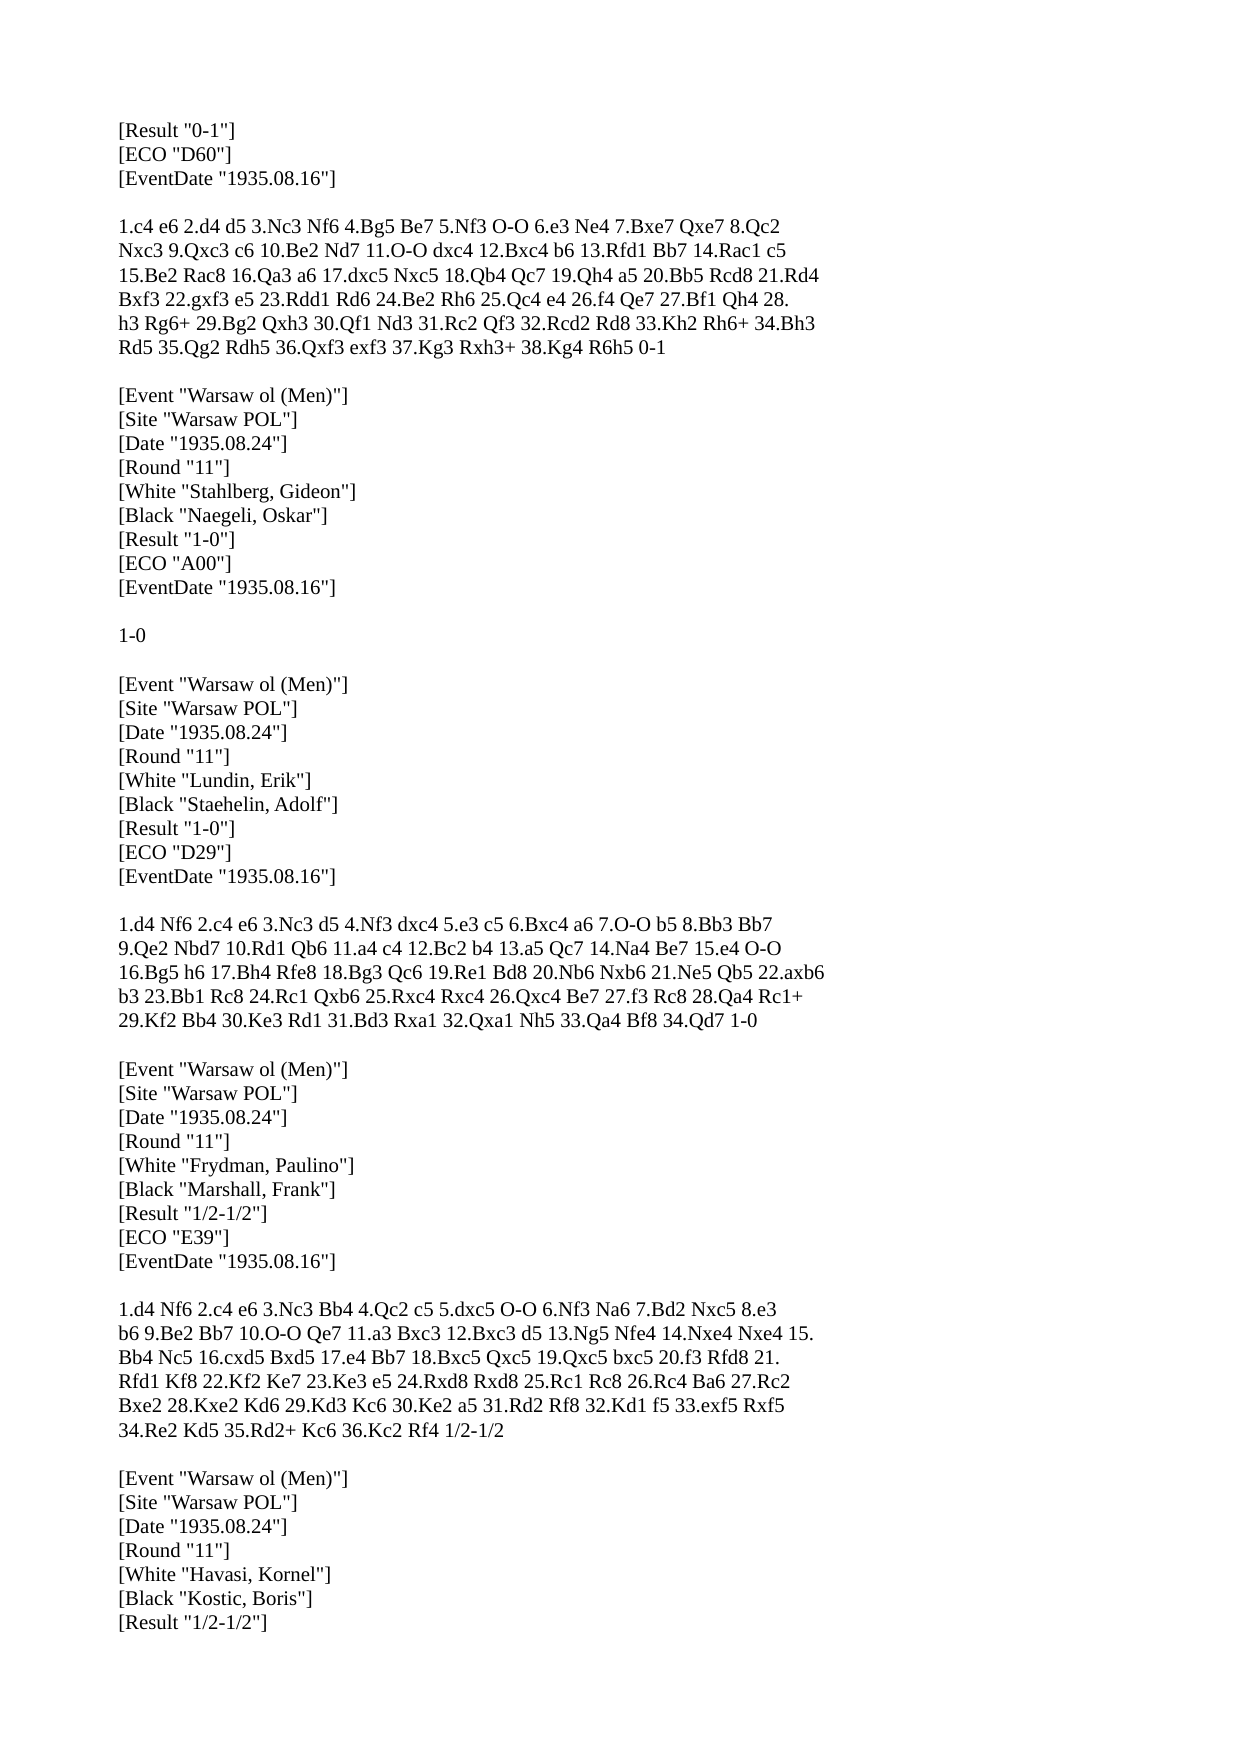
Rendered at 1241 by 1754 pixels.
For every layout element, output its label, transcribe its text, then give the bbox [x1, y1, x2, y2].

text [EventDate "1935.08.16"] [118, 166, 1122, 190]
text [Site "Warsaw POL"] [118, 1490, 1122, 1514]
text Bb4 Nc5 16.cxd5 Bxd5 17.e4 Bb7 18.Bxc5 Qxc5 19.Qxc5 bxc5 20.f3 Rfd8 21. [118, 1345, 1122, 1369]
text [Date "1935.08.24"] [118, 431, 1122, 455]
text [ECO "E39"] [118, 1225, 1122, 1249]
text 1.d4 Nf6 2.c4 e6 3.Nc3 d5 4.Nf3 dxc4 5.e3 c5 6.Bxc4 a6 7.O-O b5 8.Bb3 Bb7 [118, 912, 1122, 936]
text [ECO "D29"] [118, 840, 1122, 864]
text [Black "Kostic, Boris"] [118, 1586, 1122, 1610]
text [Date "1935.08.24"] [118, 1514, 1122, 1538]
text 29.Kf2 Bb4 30.Ke3 Rd1 31.Bd3 Rxa1 32.Qxa1 Nh5 33.Qa4 Bf8 34.Qd7 1-0 [118, 1008, 1122, 1032]
text Nxc3 9.Qxc3 c6 10.Be2 Nd7 11.O-O dxc4 12.Bxc4 b6 13.Rfd1 Bb7 14.Rac1 c5 [118, 238, 1122, 262]
text [White "Stahlberg, Gideon"] [118, 479, 1122, 503]
text [White "Frydman, Paulino"] [118, 1153, 1122, 1177]
text Bxf3 22.gxf3 e5 23.Rdd1 Rd6 24.Be2 Rh6 25.Qc4 e4 26.f4 Qe7 27.Bf1 Qh4 28. [118, 287, 1122, 311]
text [Event "Warsaw ol (Men)"] [118, 672, 1122, 696]
text [ECO "A00"] [118, 551, 1122, 575]
text [Result "1/2-1/2"] [118, 1610, 1122, 1634]
text Bxe2 28.Kxe2 Kd6 29.Kd3 Kc6 30.Ke2 a5 31.Rd2 Rf8 32.Kd1 f5 33.exf5 Rxf5 [118, 1393, 1122, 1417]
text [Result "0-1"] [118, 118, 1122, 142]
text h3 Rg6+ 29.Bg2 Qxh3 30.Qf1 Nd3 31.Rc2 Qf3 32.Rcd2 Rd8 33.Kh2 Rh6+ 34.Bh3 [118, 311, 1122, 335]
text 9.Qe2 Nbd7 10.Rd1 Qb6 11.a4 c4 12.Bc2 b4 13.a5 Qc7 14.Na4 Be7 15.e4 O-O [118, 936, 1122, 960]
text [Site "Warsaw POL"] [118, 1081, 1122, 1105]
text [Round "11"] [118, 1538, 1122, 1562]
text Rfd1 Kf8 22.Kf2 Ke7 23.Ke3 e5 24.Rxd8 Rxd8 25.Rc1 Rc8 26.Rc4 Ba6 27.Rc2 [118, 1369, 1122, 1393]
text [Site "Warsaw POL"] [118, 696, 1122, 720]
text [Date "1935.08.24"] [118, 1105, 1122, 1129]
text [Round "11"] [118, 744, 1122, 768]
text b6 9.Be2 Bb7 10.O-O Qe7 11.a3 Bxc3 12.Bxc3 d5 13.Ng5 Nfe4 14.Nxe4 Nxe4 15. [118, 1321, 1122, 1345]
text [EventDate "1935.08.16"] [118, 1249, 1122, 1273]
text [Black "Marshall, Frank"] [118, 1177, 1122, 1201]
text [Event "Warsaw ol (Men)"] [118, 383, 1122, 407]
text [Site "Warsaw POL"] [118, 407, 1122, 431]
text [Result "1-0"] [118, 527, 1122, 551]
text 1.d4 Nf6 2.c4 e6 3.Nc3 Bb4 4.Qc2 c5 5.dxc5 O-O 6.Nf3 Na6 7.Bd2 Nxc5 8.e3 [118, 1297, 1122, 1321]
text [Event "Warsaw ol (Men)"] [118, 1466, 1122, 1490]
text b3 23.Bb1 Rc8 24.Rc1 Qxb6 25.Rxc4 Rxc4 26.Qxc4 Be7 27.f3 Rc8 28.Qa4 Rc1+ [118, 984, 1122, 1008]
text [Event "Warsaw ol (Men)"] [118, 1057, 1122, 1081]
text 1.c4 e6 2.d4 d5 3.Nc3 Nf6 4.Bg5 Be7 5.Nf3 O-O 6.e3 Ne4 7.Bxe7 Qxe7 8.Qc2 [118, 214, 1122, 238]
text [ECO "D60"] [118, 142, 1122, 166]
text [Result "1/2-1/2"] [118, 1201, 1122, 1225]
text [White "Havasi, Kornel"] [118, 1562, 1122, 1586]
text [Black "Staehelin, Adolf"] [118, 792, 1122, 816]
text 34.Re2 Kd5 35.Rd2+ Kc6 36.Kc2 Rf4 1/2-1/2 [118, 1417, 1122, 1442]
text 1-0 [118, 623, 1122, 647]
text [EventDate "1935.08.16"] [118, 864, 1122, 888]
text [Black "Naegeli, Oskar"] [118, 503, 1122, 527]
text [White "Lundin, Erik"] [118, 768, 1122, 792]
text 15.Be2 Rac8 16.Qa3 a6 17.dxc5 Nxc5 18.Qb4 Qc7 19.Qh4 a5 20.Bb5 Rcd8 21.Rd4 [118, 262, 1122, 287]
text 16.Bg5 h6 17.Bh4 Rfe8 18.Bg3 Qc6 19.Re1 Bd8 20.Nb6 Nxb6 21.Ne5 Qb5 22.axb6 [118, 960, 1122, 984]
text [Round "11"] [118, 1129, 1122, 1153]
text Rd5 35.Qg2 Rdh5 36.Qxf3 exf3 37.Kg3 Rxh3+ 38.Kg4 R6h5 0-1 [118, 335, 1122, 359]
text [Date "1935.08.24"] [118, 720, 1122, 744]
text [Round "11"] [118, 455, 1122, 479]
text [EventDate "1935.08.16"] [118, 575, 1122, 599]
text [Result "1-0"] [118, 816, 1122, 840]
